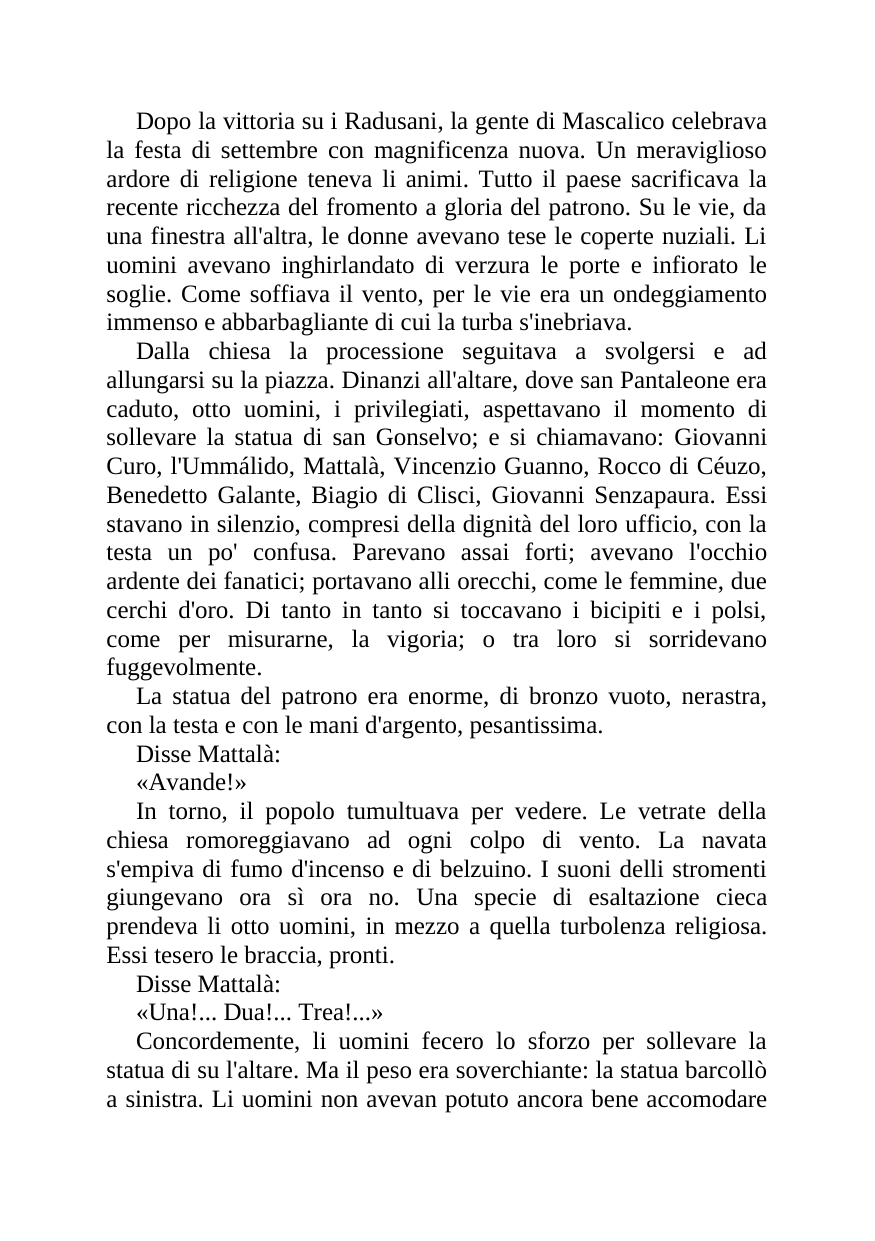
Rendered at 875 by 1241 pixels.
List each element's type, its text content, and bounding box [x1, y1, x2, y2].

text «Avande!» [106, 767, 768, 796]
text Dalla chiesa la processione seguitava a svolgersi e ad allungarsi su la piazza. Dinanzi all'altare, dove san Pantaleone era caduto, otto uomini, i privilegiati, aspettavano il momento di sollevare la statua di san Gonselvo; e si chiamavano: Giovanni Curo, l'Ummálido, Mattalà, Vincenzio Guanno, Rocco di Céuzo, Benedetto Galante, Biagio di Clisci, Giovanni Senzapaura. Essi stavano in silenzio, compresi della dignità del loro ufficio, con la testa un po' confusa. Parevano assai forti; avevano l'occhio ardente dei fanatici; portavano alli orecchi, come le femmine, due cerchi d'oro. Di tanto in tanto si toccavano i bicipiti e i polsi, come per misurarne, la vigoria; o tra loro si sorridevano fuggevolmente. [106, 336, 768, 681]
text In torno, il popolo tumultuava per vedere. Le vetrate della chiesa romoreggiavano ad ogni colpo di vento. La navata s'empiva di fumo d'incenso e di belzuino. I suoni delli stromenti giungevano ora sì ora no. Una specie di esaltazione cieca prendeva li otto uomini, in mezzo a quella turbolenza religiosa. Essi tesero le braccia, pronti. [106, 796, 768, 969]
text Dopo la vittoria su i Radusani, la gente di Mascalico celebrava la festa di settembre con magnificenza nuova. Un meraviglioso ardore di religione teneva li animi. Tutto il paese sacrificava la recente ricchezza del fromento a gloria del patrono. Su le vie, da una finestra all'altra, le donne avevano tese le coperte nuziali. Li uomini avevano inghirlandato di verzura le porte e infiorato le soglie. Come soffiava il vento, per le vie era un ondeggiamento immenso e abbarbagliante di cui la turba s'inebriava. [106, 106, 768, 336]
text «Una!... Dua!... Trea!...» [106, 997, 768, 1026]
text Disse Mattalà: [106, 969, 768, 997]
text Disse Mattalà: [106, 739, 768, 767]
text Concordemente, li uomini fecero lo sforzo per sollevare la statua di su l'altare. Ma il peso era soverchiante: la statua barcollò a sinistra. Li uomini non avevan potuto ancora bene accomodare [106, 1026, 768, 1112]
text La statua del patrono era enorme, di bronzo vuoto, nerastra, con la testa e con le mani d'argento, pesantissima. [106, 681, 768, 739]
